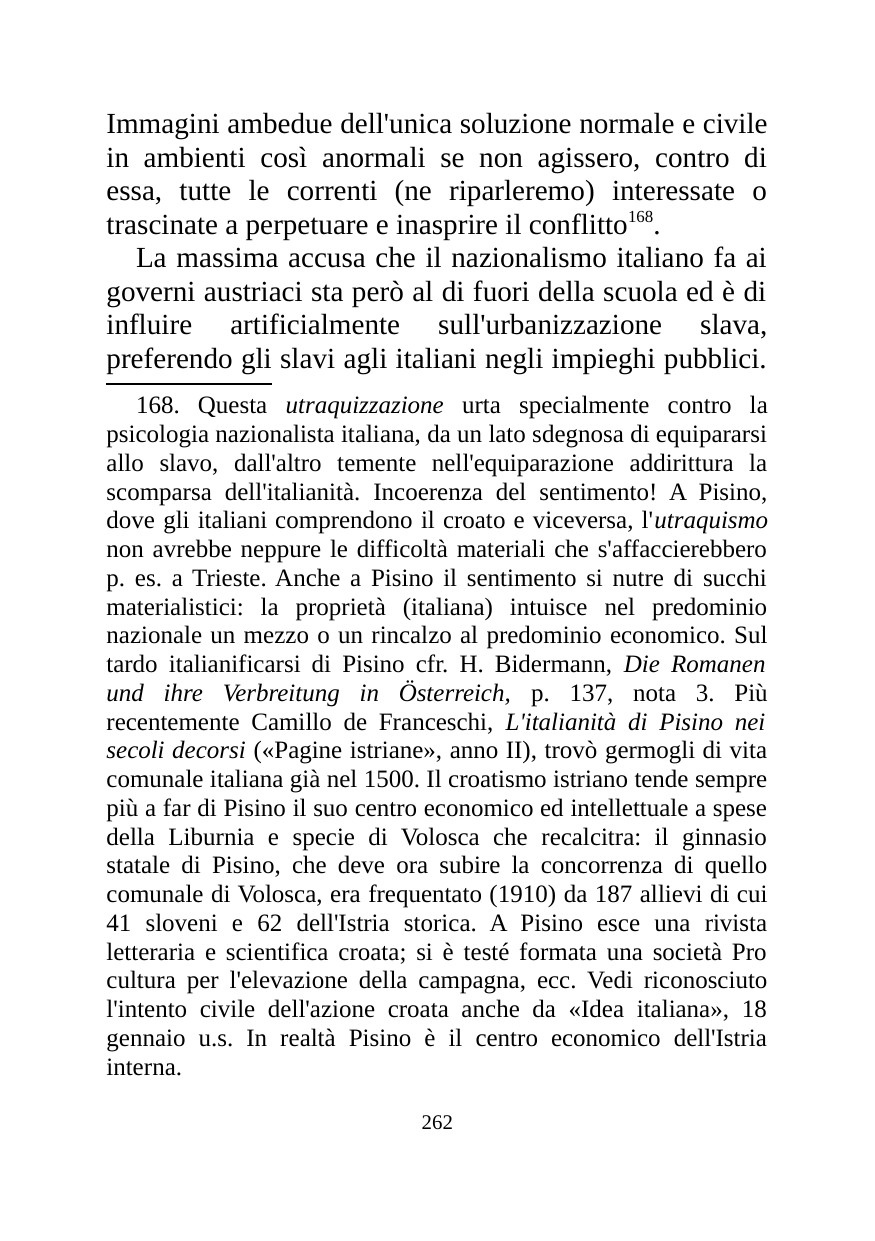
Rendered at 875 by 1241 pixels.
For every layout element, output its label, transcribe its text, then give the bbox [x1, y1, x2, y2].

text La massima accusa che il nazionalismo italiano fa ai governi austriaci sta però al di fuori della scuola ed è di influire artificialmente sull'urbanizzazione slava, preferendo gli slavi agli italiani negli impieghi pubblici. [106, 240, 768, 374]
text Immagini ambedue dell'unica soluzione normale e civile in ambienti così anormali se non agissero, contro di essa, tutte le correnti (ne riparleremo) interessate o trascinate a perpetuare e inasprire il conflitto. [106, 106, 768, 240]
text . Questa utraquizzazione urta specialmente contro la psicologia nazionalista italiana, da un lato sdegnosa di equipararsi allo slavo, dall'altro temente nell'equiparazione addirittura la scomparsa dell'italianità. Incoerenza del sentimento! A Pisino, dove gli italiani comprendono il croato e viceversa, l'utraquismo non avrebbe neppure le difficoltà materiali che s'affaccierebbero p. es. a Trieste. Anche a Pisino il sentimento si nutre di succhi materialistici: la proprietà (italiana) intuisce nel predominio nazionale un mezzo o un rincalzo al predominio economico. Sul tardo italianificarsi di Pisino cfr. H. Bidermann, Die Romanen und ihre Verbreitung in Österreich, p. 137, nota 3. Più recentemente Camillo de Franceschi, L'italianità di Pisino nei secoli decorsi («Pagine istriane», anno II), trovò germogli di vita comunale italiana già nel 1500. Il croatismo istriano tende sempre più a far di Pisino il suo centro economico ed intellettuale a spese della Liburnia e specie di Volosca che recalcitra: il ginnasio statale di Pisino, che deve ora subire la concorrenza di quello comunale di Volosca, era frequentato (1910) da 187 allievi di cui 41 sloveni e 62 dell'Istria storica. A Pisino esce una rivista letteraria e scientifica croata; si è testé formata una società Pro cultura per l'elevazione della campagna, ecc. Vedi riconosciuto l'intento civile dell'azione croata anche da «Idea italiana», 18 gennaio u.s. In realtà Pisino è il centro economico dell'Istria interna. [106, 390, 768, 1080]
